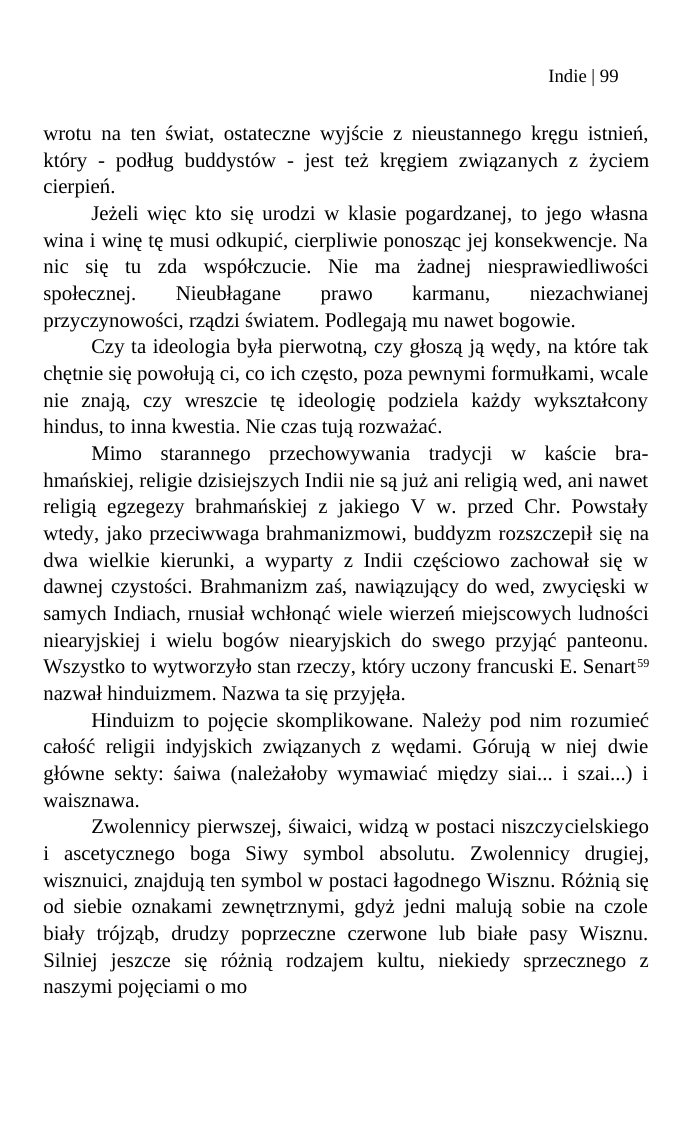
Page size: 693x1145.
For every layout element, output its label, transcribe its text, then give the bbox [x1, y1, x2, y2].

text Indie | 99 [548, 65, 648, 87]
text Hinduizm to pojęcie skomplikowane. Należy pod nim ro­zumieć całość religii indyjskich związanych z wędami. Górują w niej dwie główne sekty: śaiwa (należałoby wymawiać między siai... i szai...) i waisznawa. [43, 707, 649, 812]
text Zwolennicy pierwszej, śiwaici, widzą w postaci niszczy­cielskiego i ascetycznego boga Siwy symbol absolutu. Zwolen­nicy drugiej, wisznuici, znajdują ten symbol w postaci łagodne­go Wisznu. Różnią się od siebie oznakami zewnętrznymi, gdyż jedni malują sobie na czole biały trójząb, drudzy poprzeczne czerwone lub białe pasy Wisznu. Silniej jeszcze się różnią ro­dzajem kultu, niekiedy sprzecznego z naszymi pojęciami o mo­ [43, 814, 649, 998]
text Jeżeli więc kto się urodzi w klasie pogardzanej, to jego własna wina i winę tę musi odkupić, cierpliwie ponosząc jej konsekwencje. Na nic się tu zda współczucie. Nie ma żadnej niesprawiedliwości społecznej. Nieubłagane prawo karmanu, niezachwianej przyczynowości, rządzi światem. Podlegają mu nawet bogowie. [43, 201, 649, 332]
text wrotu na ten świat, ostateczne wyjście z nieustannego kręgu istnień, który - podług buddystów - jest też kręgiem związa­nych z życiem cierpień. [43, 121, 649, 198]
text Mimo starannego przechowywania tradycji w kaście bra- hmańskiej, religie dzisiejszych Indii nie są już ani religią wed, ani nawet religią egzegezy brahmańskiej z jakiego V w. przed Chr. Powstały wtedy, jako przeciwwaga brahmanizmowi, bud­dyzm rozszczepił się na dwa wielkie kierunki, a wyparty z Indii częściowo zachował się w dawnej czystości. Brahmanizm zaś, nawiązujący do wed, zwycięski w samych Indiach, rnusiał wchłonąć wiele wierzeń miejscowych ludności niearyjskiej i wielu bogów niearyjskich do swego przyjąć panteonu. Wszystko to wytworzyło stan rzeczy, który uczony francuski E. Senart59 nazwał hinduizmem. Nazwa ta się przyjęła. [43, 441, 649, 705]
text Czy ta ideologia była pierwotną, czy głoszą ją wędy, na które tak chętnie się powołują ci, co ich często, poza pewnymi formułkami, wcale nie znają, czy wreszcie tę ideologię podziela każdy wykształcony hindus, to inna kwestia. Nie czas tują roz­ważać. [43, 334, 649, 438]
